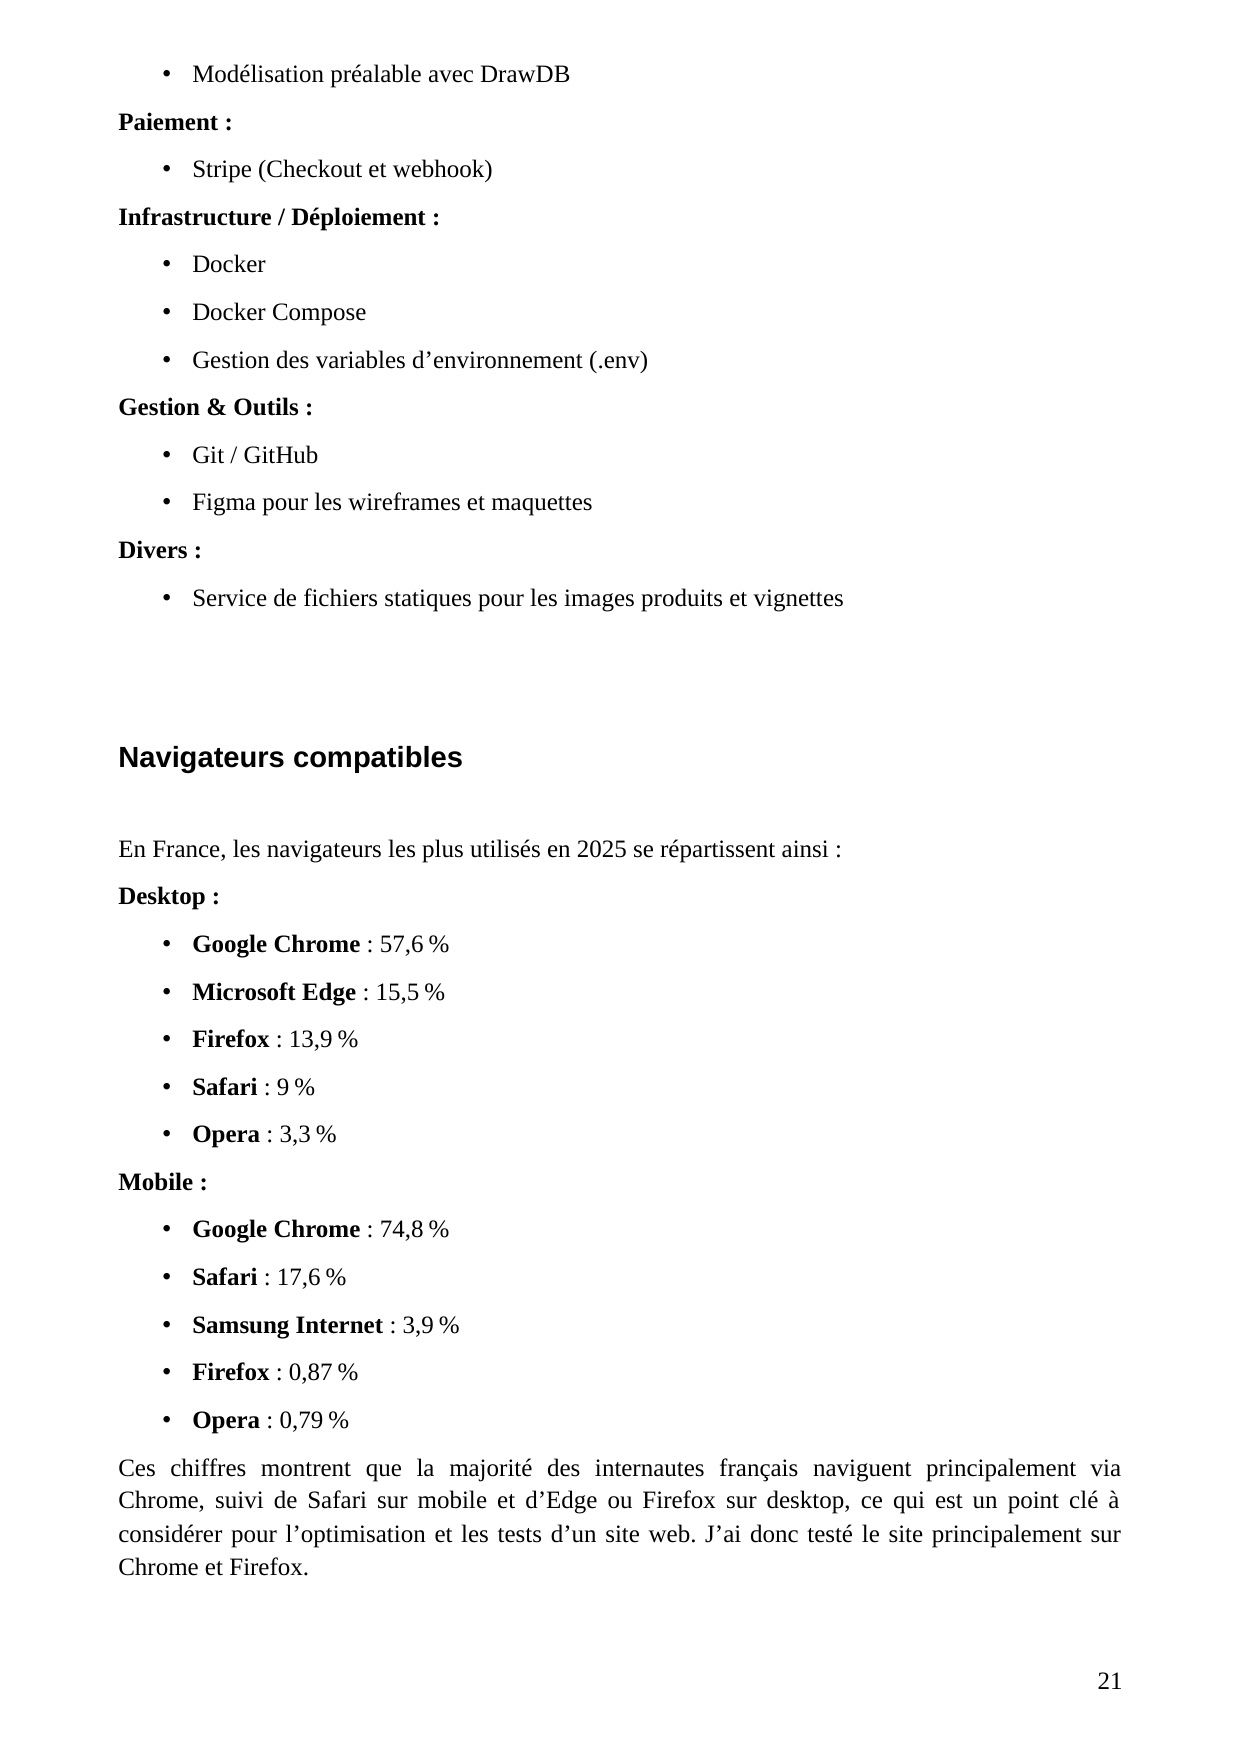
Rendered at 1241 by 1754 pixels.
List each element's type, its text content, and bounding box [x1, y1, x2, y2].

text Paiement : [118, 107, 1122, 135]
text Desktop : [118, 881, 1122, 910]
list Google Chrome : 74,8 % [162, 1214, 1122, 1243]
list Gestion des variables d’environnement (.env) [162, 345, 1122, 373]
list Safari : 17,6 % [162, 1262, 1122, 1291]
text Ces chiffres montrent que la majorité des internautes français naviguent principalement via Chrome, suivi de Safari sur mobile et d’Edge ou Firefox sur desktop, ce qui est un point clé à considérer pour l’optimisation et les tests d’un site web. J’ai donc testé le site principalement sur Chrome et Firefox. [118, 1453, 1122, 1580]
text Divers : [118, 535, 1122, 564]
subtitle Navigateurs compatibles [118, 740, 1122, 774]
list Opera : 3,3 % [162, 1119, 1122, 1148]
list Opera : 0,79 % [162, 1405, 1122, 1434]
list Docker [162, 249, 1122, 278]
text En France, les navigateurs les plus utilisés en 2025 se répartissent ainsi : [118, 834, 1122, 862]
list Samsung Internet : 3,9 % [162, 1310, 1122, 1338]
list Figma pour les wireframes et maquettes [162, 487, 1122, 516]
list Safari : 9 % [162, 1072, 1122, 1101]
list Microsoft Edge : 15,5 % [162, 977, 1122, 1005]
list Git / GitHub [162, 440, 1122, 469]
list Google Chrome : 57,6 % [162, 929, 1122, 958]
list Stripe (Checkout et webhook) [162, 154, 1122, 183]
text Mobile : [118, 1167, 1122, 1196]
text Gestion & Outils : [118, 392, 1122, 421]
list Modélisation préalable avec DrawDB [162, 59, 1122, 88]
list Docker Compose [162, 297, 1122, 326]
list Firefox : 0,87 % [162, 1357, 1122, 1386]
list Service de fichiers statiques pour les images produits et vignettes [162, 583, 1122, 611]
text Infrastructure / Déploiement : [118, 202, 1122, 231]
list Firefox : 13,9 % [162, 1024, 1122, 1053]
